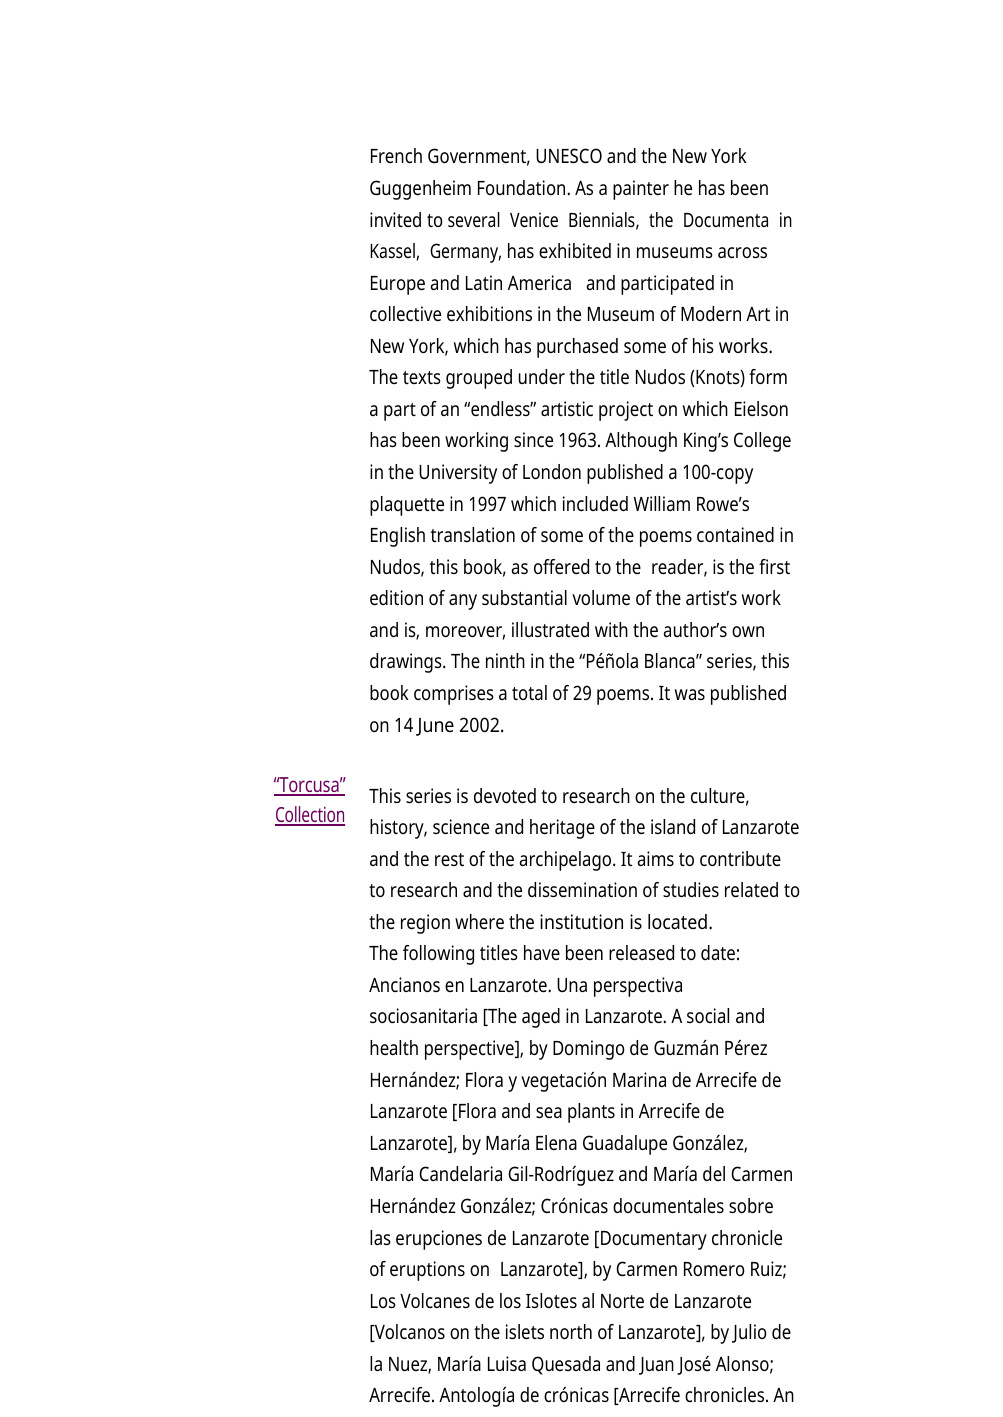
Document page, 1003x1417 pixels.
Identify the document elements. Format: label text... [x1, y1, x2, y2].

text French Government, UNESCO and the New York Guggenheim Foundation. As a painter he has been invited to several Venice Biennials, the Documenta in Kassel, Germany, has exhibited in museums across Europe and Latin America and participated in collective exhibitions in the Museum of Modern Art in New York, which has purchased some of his works. [369, 143, 801, 359]
text “Torcusa” Collection [273, 770, 355, 829]
text The texts grouped under the title Nudos (Knots) form a part of an “endless” artistic project on which Eielson has been working since 1963. Although King’s College in the University of London published a 100-copy plaquette in 1997 which included William Rowe’s English translation of some of the poems contained in Nudos, this book, as offered to the reader, is the first edition of any substantial volume of the artist’s work and is, moreover, illustrated with the author’s own drawings. The ninth in the “Péñola Blanca” series, this book comprises a total of 29 poems. It was published on 14 June 2002. [369, 364, 796, 738]
text This series is devoted to research on the culture, history, science and heritage of the island of Lanzarote and the rest of the archipelago. It aims to contribute to research and the dissemination of studies related to the region where the institution is located. [369, 782, 800, 935]
text The following titles have been released to date: Ancianos en Lanzarote. Una perspectiva sociosanitaria [The aged in Lanzarote. A social and health perspective], by Domingo de Guzmán Pérez Hernández; Flora y vegetación Marina de Arrecife de Lanzarote [Flora and sea plants in Arrecife de Lanzarote], by María Elena Guadalupe González, María Candelaria Gil-Rodríguez and María del Carmen Hernández González; Crónicas documentales sobre las erupciones de Lanzarote [Documentary chronicle of eruptions on Lanzarote], by Carmen Romero Ruiz; Los Volcanes de los Islotes al Norte de Lanzarote [Volcanos on the islets north of Lanzarote], by Julio de la Nuez, María Luisa Quesada and Juan José Alonso; Arrecife. Antología de crónicas [Arrecife chronicles. An [369, 940, 796, 1408]
